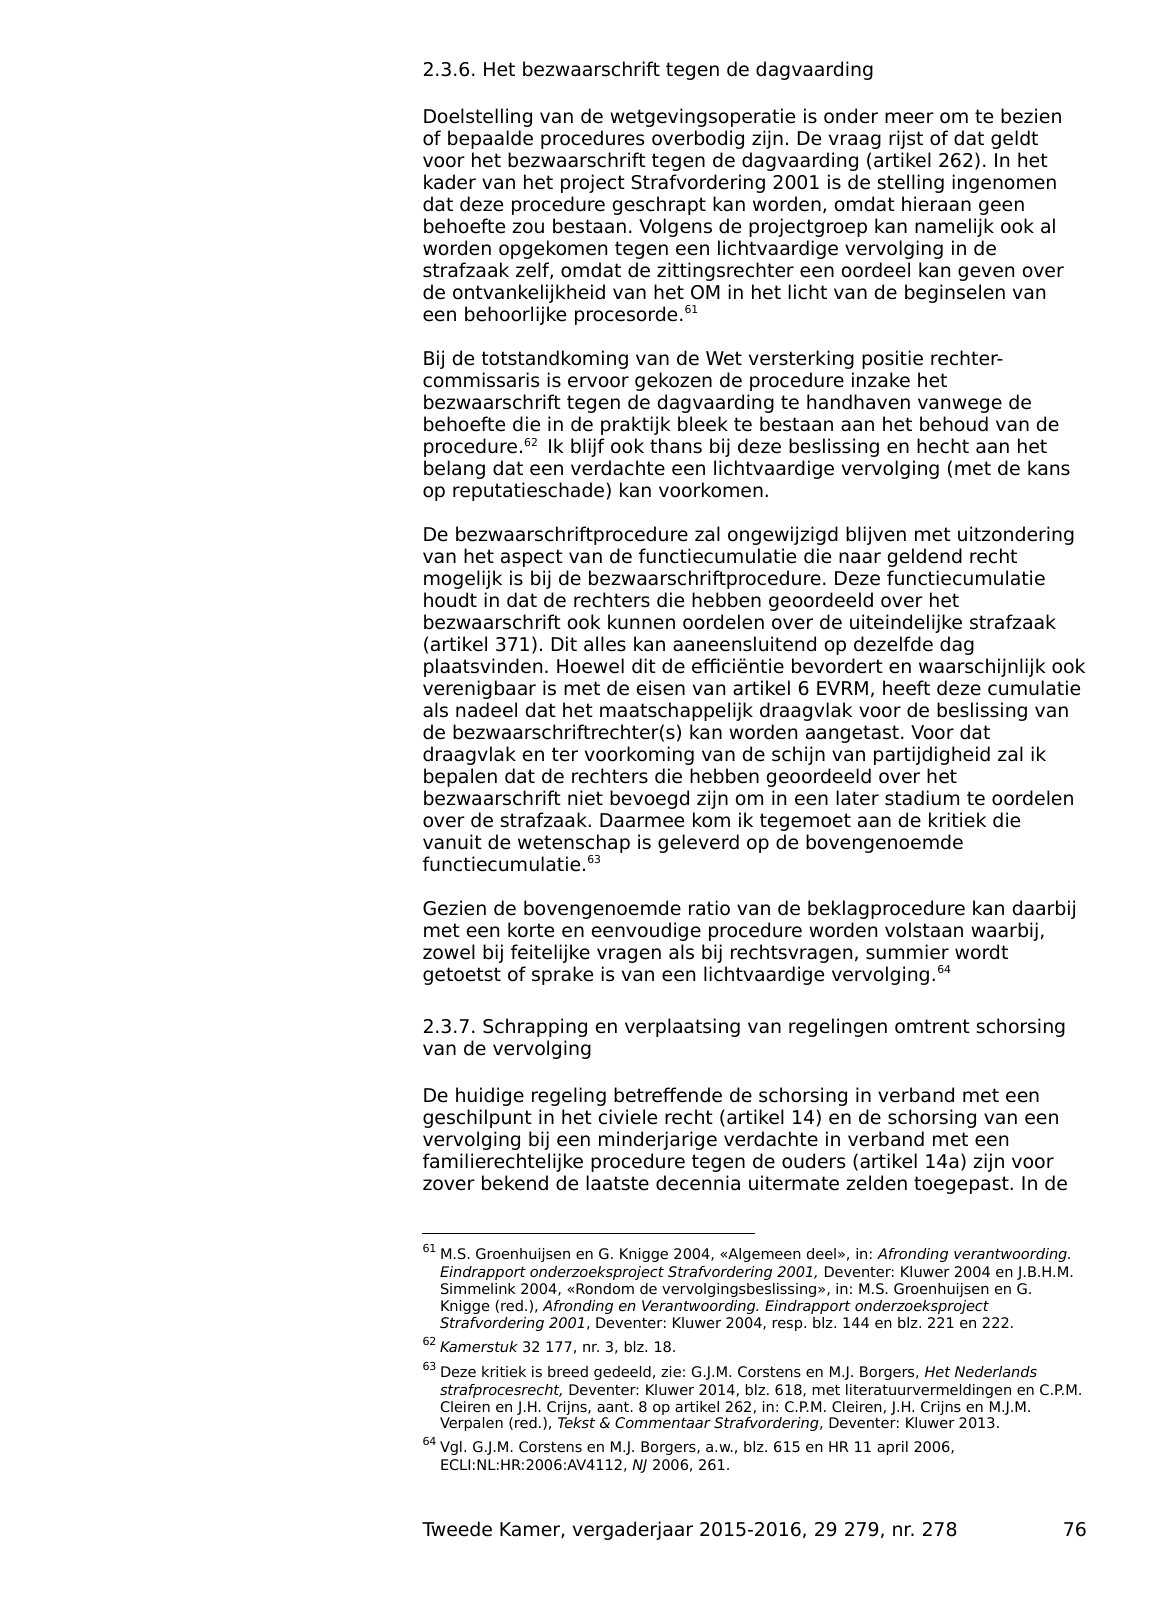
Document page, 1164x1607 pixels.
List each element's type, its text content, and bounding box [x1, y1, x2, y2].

text Gezien de bovengenoemde ratio van de beklagprocedure kan daarbij met een korte en eenvoudige procedure worden volstaan waarbij, zowel bij feitelijke vragen als bij rechtsvragen, summier wordt getoetst of sprake is van een lichtvaardige vervolging. [422, 898, 1087, 986]
subtitle 2.3.6. Het bezwaarschrift tegen de dagvaarding [422, 59, 1087, 81]
text Bij de totstandkoming van de Wet versterking positie rechter-commissaris is ervoor gekozen de procedure inzake het bezwaarschrift tegen de dagvaarding te handhaven vanwege de behoefte die in de praktijk bleek te bestaan aan het behoud van de procedure. Ik blijf ook thans bij deze beslissing en hecht aan het belang dat een verdachte een lichtvaardige vervolging (met de kans op reputatieschade) kan voorkomen. [422, 348, 1087, 502]
subtitle 2.3.7. Schrapping en verplaatsing van regelingen omtrent schorsing van de vervolging [422, 1016, 1087, 1060]
text Vgl. G.J.M. Corstens en M.J. Borgers, a.w., blz. 615 en HR 11 april 2006, ECLI:NL:HR:2006:AV4112, NJ 2006, 261. [422, 1435, 1087, 1474]
text Kamerstuk 32 177, nr. 3, blz. 18. [422, 1335, 1087, 1357]
text De bezwaarschriftprocedure zal ongewijzigd blijven met uitzondering van het aspect van de functiecumulatie die naar geldend recht mogelijk is bij de bezwaarschriftprocedure. Deze functiecumulatie houdt in dat de rechters die hebben geoordeeld over het bezwaarschrift ook kunnen oordelen over de uiteindelijke strafzaak (artikel 371). Dit alles kan aaneensluitend op dezelfde dag plaatsvinden. Hoewel dit de efficiëntie bevordert en waarschijnlijk ook verenigbaar is met de eisen van artikel 6 EVRM, heeft deze cumulatie als nadeel dat het maatschappelijk draagvlak voor de beslissing van de bezwaarschriftrechter(s) kan worden aangetast. Voor dat draagvlak en ter voorkoming van de schijn van partijdigheid zal ik bepalen dat de rechters die hebben geoordeeld over het bezwaarschrift niet bevoegd zijn om in een later stadium te oordelen over de strafzaak. Daarmee kom ik tegemoet aan de kritiek die vanuit de wetenschap is geleverd op de bovengenoemde functiecumulatie. [422, 524, 1087, 876]
text Deze kritiek is breed gedeeld, zie: G.J.M. Corstens en M.J. Borgers, Het Nederlands strafprocesrecht, Deventer: Kluwer 2014, blz. 618, met literatuurvermeldingen en C.P.M. Cleiren en J.H. Crijns, aant. 8 op artikel 262, in: C.P.M. Cleiren, J.H. Crijns en M.J.M. Verpalen (red.), Tekst & Commentaar Strafvordering, Deventer: Kluwer 2013. [422, 1360, 1087, 1432]
text Doelstelling van de wetgevingsoperatie is onder meer om te bezien of bepaalde procedures overbodig zijn. De vraag rijst of dat geldt voor het bezwaarschrift tegen de dagvaarding (artikel 262). In het kader van het project Strafvordering 2001 is de stelling ingenomen dat deze procedure geschrapt kan worden, omdat hieraan geen behoefte zou bestaan. Volgens de projectgroep kan namelijk ook al worden opgekomen tegen een lichtvaardige vervolging in de strafzaak zelf, omdat de zittingsrechter een oordeel kan geven over de ontvankelijkheid van het OM in het licht van de beginselen van een behoorlijke procesorde. [422, 106, 1087, 326]
text De huidige regeling betreffende de schorsing in verband met een geschilpunt in het civiele recht (artikel 14) en de schorsing van een vervolging bij een minderjarige verdachte in verband met een familierechtelijke procedure tegen de ouders (artikel 14a) zijn voor zover bekend de laatste decennia uitermate zelden toegepast. In de [422, 1085, 1087, 1195]
text M.S. Groenhuijsen en G. Knigge 2004, «Algemeen deel», in: Afronding verantwoording. Eindrapport onderzoeksproject Strafvordering 2001, Deventer: Kluwer 2004 en J.B.H.M. Simmelink 2004, «Rondom de vervolgingsbeslissing», in: M.S. Groenhuijsen en G. Knigge (red.), Afronding en Verantwoording. Eindrapport onderzoeksproject Strafvordering 2001, Deventer: Kluwer 2004, resp. blz. 144 en blz. 221 en 222. [422, 1242, 1087, 1332]
